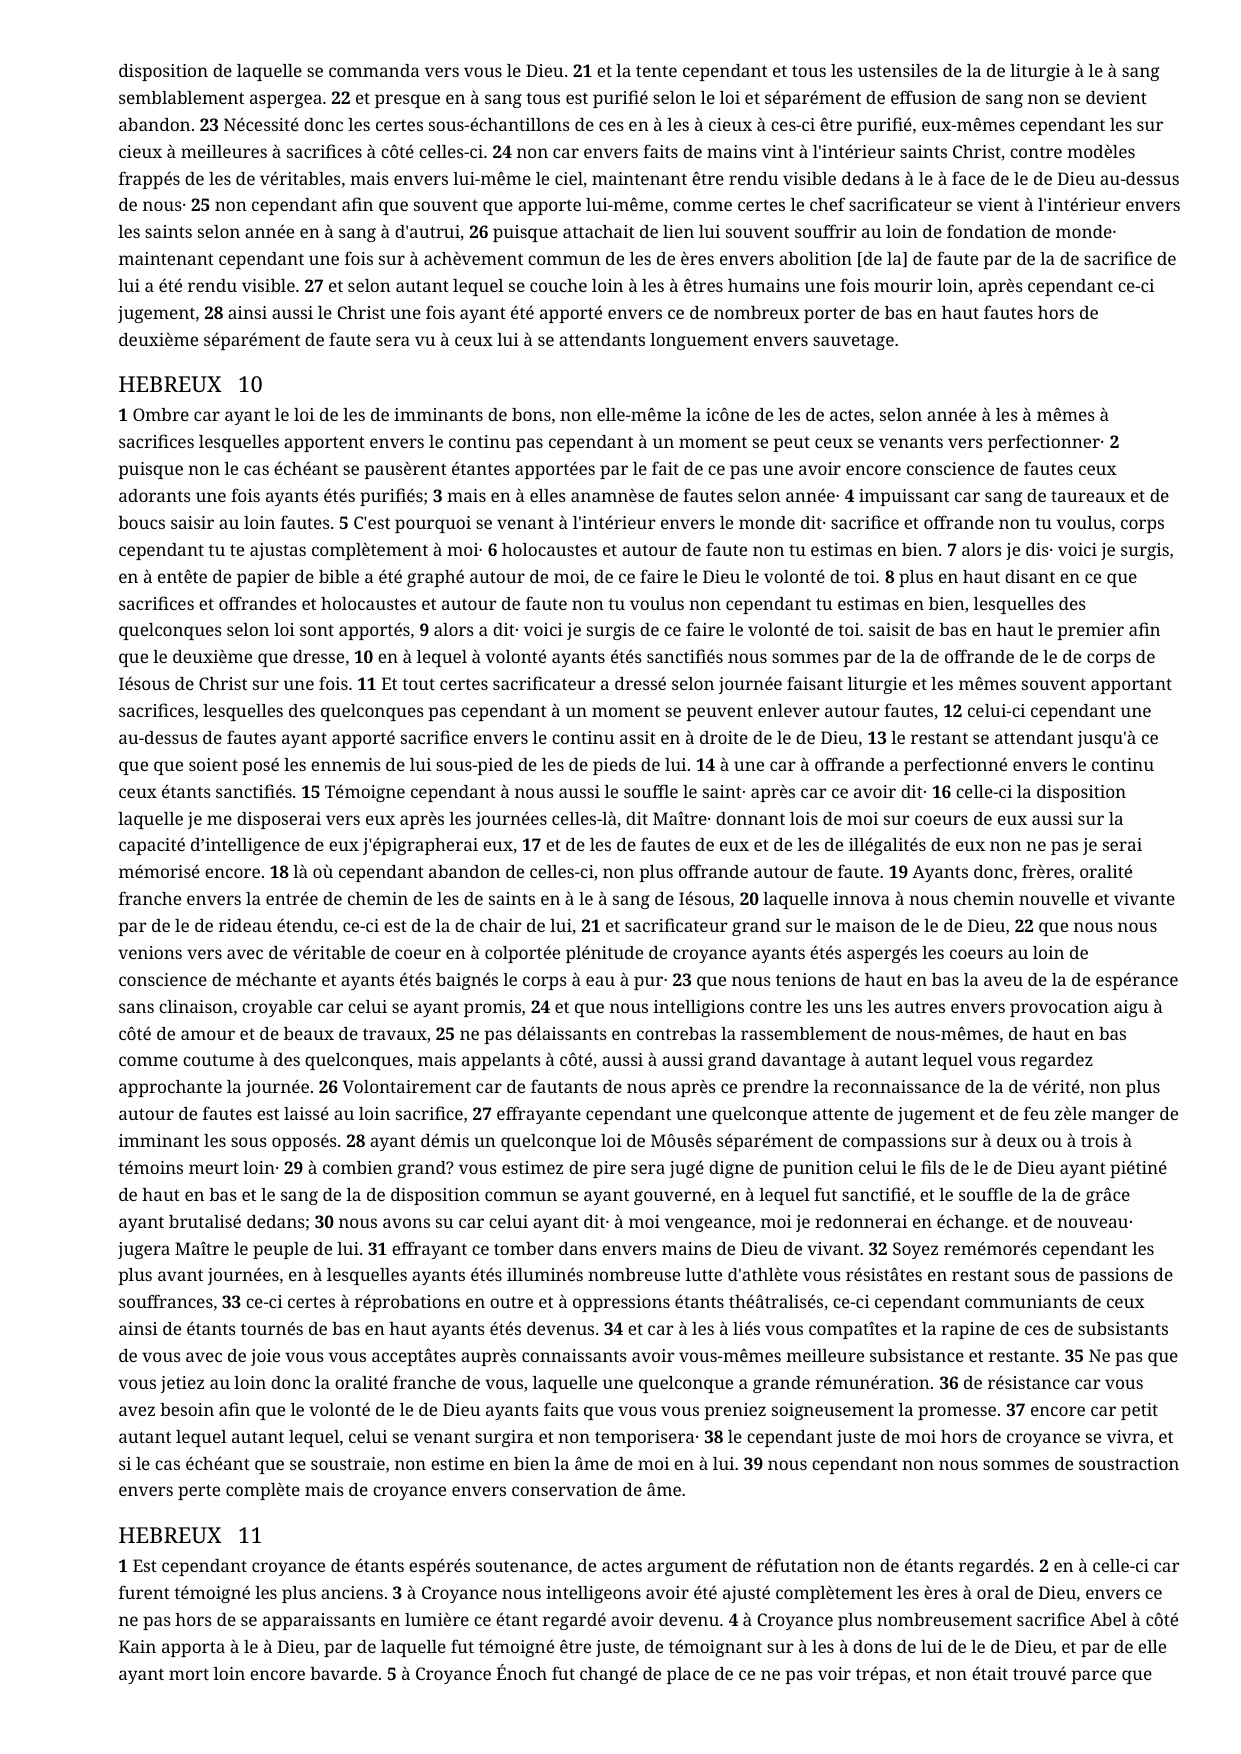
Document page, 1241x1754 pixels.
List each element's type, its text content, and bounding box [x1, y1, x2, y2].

text disposition de laquelle se commanda vers vous le Dieu. 21 et la tente cependant et tous les ustensiles de la de liturgie à le à sang semblablement aspergea. 22 et presque en à sang tous est purifié selon le loi et séparément de effusion de sang non se devient abandon. 23 Nécessité donc les certes sous-échantillons de ces en à les à cieux à ces-ci être purifié, eux-mêmes cependant les sur cieux à meilleures à sacrifices à côté celles-ci. 24 non car envers faits de mains vint à l'intérieur saints Christ, contre modèles frappés de les de véritables, mais envers lui-même le ciel, maintenant être rendu visible dedans à le à face de le de Dieu au-dessus de nous· 25 non cependant afin que souvent que apporte lui-même, comme certes le chef sacrificateur se vient à l'intérieur envers les saints selon année en à sang à d'autrui, 26 puisque attachait de lien lui souvent souffrir au loin de fondation de monde· maintenant cependant une fois sur à achèvement commun de les de ères envers abolition [de la] de faute par de la de sacrifice de lui a été rendu visible. 27 et selon autant lequel se couche loin à les à êtres humains une fois mourir loin, après cependant ce-ci jugement, 28 ainsi aussi le Christ une fois ayant été apporté envers ce de nombreux porter de bas en haut fautes hors de deuxième séparément de faute sera vu à ceux lui à se attendants longuement envers sauvetage. [118, 59, 1181, 351]
text 1 Est cependant croyance de étants espérés soutenance, de actes argument de réfutation non de étants regardés. 2 en à celle-ci car furent témoigné les plus anciens. 3 à Croyance nous intelligeons avoir été ajusté complètement les ères à oral de Dieu, envers ce ne pas hors de se apparaissants en lumière ce étant regardé avoir devenu. 4 à Croyance plus nombreusement sacrifice Abel à côté Kain apporta à le à Dieu, par de laquelle fut témoigné être juste, de témoignant sur à les à dons de lui de le de Dieu, et par de elle ayant mort loin encore bavarde. 5 à Croyance Énoch fut changé de place de ce ne pas voir trépas, et non était trouvé parce que [118, 1554, 1181, 1685]
text 1 Ombre car ayant le loi de les de imminants de bons, non elle-même la icône de les de actes, selon année à les à mêmes à sacrifices lesquelles apportent envers le continu pas cependant à un moment se peut ceux se venants vers perfectionner· 2 puisque non le cas échéant se pausèrent étantes apportées par le fait de ce pas une avoir encore conscience de fautes ceux adorants une fois ayants étés purifiés; 3 mais en à elles anamnèse de fautes selon année· 4 impuissant car sang de taureaux et de boucs saisir au loin fautes. 5 C'est pourquoi se venant à l'intérieur envers le monde dit· sacrifice et offrande non tu voulus, corps cependant tu te ajustas complètement à moi· 6 holocaustes et autour de faute non tu estimas en bien. 7 alors je dis· voici je surgis, en à entête de papier de bible a été graphé autour de moi, de ce faire le Dieu le volonté de toi. 8 plus en haut disant en ce que sacrifices et offrandes et holocaustes et autour de faute non tu voulus non cependant tu estimas en bien, lesquelles des quelconques selon loi sont apportés, 9 alors a dit· voici je surgis de ce faire le volonté de toi. saisit de bas en haut le premier afin que le deuxième que dresse, 10 en à lequel à volonté ayants étés sanctifiés nous sommes par de la de offrande de le de corps de Iésous de Christ sur une fois. 11 Et tout certes sacrificateur a dressé selon journée faisant liturgie et les mêmes souvent apportant sacrifices, lesquelles des quelconques pas cependant à un moment se peuvent enlever autour fautes, 12 celui-ci cependant une au-dessus de fautes ayant apporté sacrifice envers le continu assit en à droite de le de Dieu, 13 le restant se attendant jusqu'à ce que que soient posé les ennemis de lui sous-pied de les de pieds de lui. 14 à une car à offrande a perfectionné envers le continu ceux étants sanctifiés. 15 Témoigne cependant à nous aussi le souffle le saint· après car ce avoir dit· 16 celle-ci la disposition laquelle je me disposerai vers eux après les journées celles-là, dit Maître· donnant lois de moi sur coeurs de eux aussi sur la capacité d’intelligence de eux j'épigrapherai eux, 17 et de les de fautes de eux et de les de illégalités de eux non ne pas je serai mémorisé encore. 18 là où cependant abandon de celles-ci, non plus offrande autour de faute. 19 Ayants donc, frères, oralité franche envers la entrée de chemin de les de saints en à le à sang de Iésous, 20 laquelle innova à nous chemin nouvelle et vivante par de le de rideau étendu, ce-ci est de la de chair de lui, 21 et sacrificateur grand sur le maison de le de Dieu, 22 que nous nous venions vers avec de véritable de coeur en à colportée plénitude de croyance ayants étés aspergés les coeurs au loin de conscience de méchante et ayants étés baignés le corps à eau à pur· 23 que nous tenions de haut en bas la aveu de la de espérance sans clinaison, croyable car celui se ayant promis, 24 et que nous intelligions contre les uns les autres envers provocation aigu à côté de amour et de beaux de travaux, 25 ne pas délaissants en contrebas la rassemblement de nous-mêmes, de haut en bas comme coutume à des quelconques, mais appelants à côté, aussi à aussi grand davantage à autant lequel vous regardez approchante la journée. 26 Volontairement car de fautants de nous après ce prendre la reconnaissance de la de vérité, non plus autour de fautes est laissé au loin sacrifice, 27 effrayante cependant une quelconque attente de jugement et de feu zèle manger de imminant les sous opposés. 28 ayant démis un quelconque loi de Môusês séparément de compassions sur à deux ou à trois à témoins meurt loin· 29 à combien grand? vous estimez de pire sera jugé digne de punition celui le fils de le de Dieu ayant piétiné de haut en bas et le sang de la de disposition commun se ayant gouverné, en à lequel fut sanctifié, et le souffle de la de grâce ayant brutalisé dedans; 30 nous avons su car celui ayant dit· à moi vengeance, moi je redonnerai en échange. et de nouveau· jugera Maître le peuple de lui. 31 effrayant ce tomber dans envers mains de Dieu de vivant. 32 Soyez remémorés cependant les plus avant journées, en à lesquelles ayants étés illuminés nombreuse lutte d'athlète vous résistâtes en restant sous de passions de souffrances, 33 ce-ci certes à réprobations en outre et à oppressions étants théâtralisés, ce-ci cependant communiants de ceux ainsi de étants tournés de bas en haut ayants étés devenus. 34 et car à les à liés vous compatîtes et la rapine de ces de subsistants de vous avec de joie vous vous acceptâtes auprès connaissants avoir vous-mêmes meilleure subsistance et restante. 35 Ne pas que vous jetiez au loin donc la oralité franche de vous, laquelle une quelconque a grande rémunération. 36 de résistance car vous avez besoin afin que le volonté de le de Dieu ayants faits que vous vous preniez soigneusement la promesse. 37 encore car petit autant lequel autant lequel, celui se venant surgira et non temporisera· 38 le cependant juste de moi hors de croyance se vivra, et si le cas échéant que se soustraie, non estime en bien la âme de moi en à lui. 39 nous cependant non nous sommes de soustraction envers perte complète mais de croyance envers conservation de âme. [118, 403, 1181, 1502]
text HEBREUX 11 [118, 1520, 1181, 1550]
text HEBREUX 10 [118, 369, 1181, 399]
